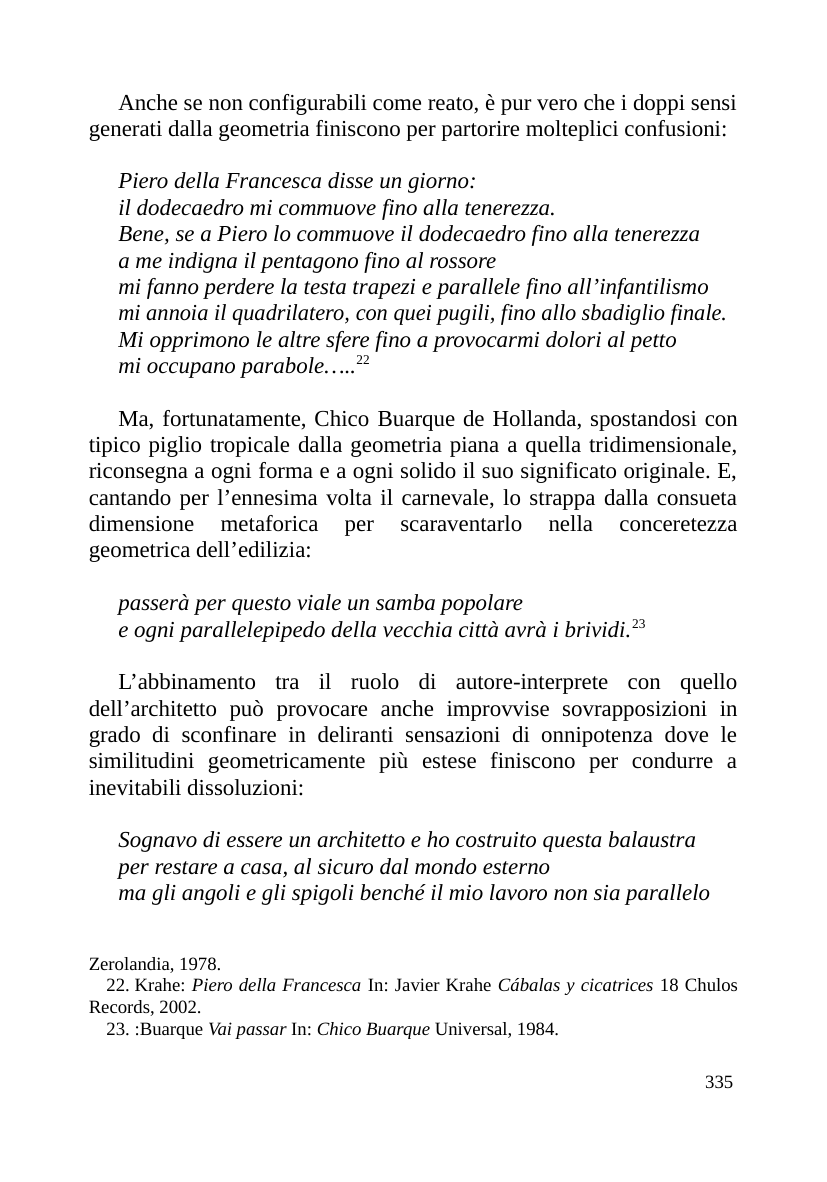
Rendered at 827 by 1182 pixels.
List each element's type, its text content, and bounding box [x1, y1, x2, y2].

text mi occupano parabole….. [88, 352, 738, 378]
text :Buarque Vai passar In: Chico Buarque Universal, 1984. [88, 1017, 738, 1039]
text Anche se non configurabili come reato, è pur vero che i doppi sensi generati dalla geometria finiscono per partorire molteplici confusioni: [88, 88, 738, 141]
text mi fanno perdere la testa trapezi e parallele fino all’infantilismo [88, 273, 738, 299]
text a me indigna il pentagono fino al rossore [88, 247, 738, 273]
text Sognavo di essere un architetto e ho costruito questa balaustra [88, 826, 738, 853]
text Piero della Francesca disse un giorno: [88, 168, 738, 194]
text mi annoia il quadrilatero, con quei pugili, fino allo sbadiglio finale. [88, 299, 738, 326]
text il dodecaedro mi commuove fino alla tenerezza. [88, 194, 738, 220]
text per restare a casa, al sicuro dal mondo esterno [88, 853, 738, 879]
text Zerolandia, 1978. [88, 953, 738, 974]
text e ogni parallelepipedo della vecchia città avrà i brividi. [88, 616, 738, 642]
text Krahe: Piero della Francesca In: Javier Krahe Cábalas y cicatrices 18 Chulos Records, 2002. [88, 974, 738, 1017]
text passerà per questo viale un samba popolare [88, 589, 738, 616]
text Mi opprimono le altre sfere fino a provocarmi dolori al petto [88, 326, 738, 352]
text L’abbinamento tra il ruolo di autore-interprete con quello dell’architetto può provocare anche improvvise sovrapposizioni in grado di sconfinare in deliranti sensazioni di onnipotenza dove le similitudini geometricamente più estese finiscono per condurre a inevitabili dissoluzioni: [88, 668, 738, 800]
text ma gli angoli e gli spigoli benché il mio lavoro non sia parallelo [88, 879, 738, 906]
text Bene, se a Piero lo commuove il dodecaedro fino alla tenerezza [88, 220, 738, 247]
text Ma, fortunatamente, Chico Buarque de Hollanda, spostandosi con tipico piglio tropicale dalla geometria piana a quella tridimensionale, riconsegna a ogni forma e a ogni solido il suo significato originale. E, cantando per l’ennesima volta il carnevale, lo strappa dalla consueta dimensione metaforica per scaraventarlo nella conceretezza geometrica dell’edilizia: [88, 405, 738, 563]
